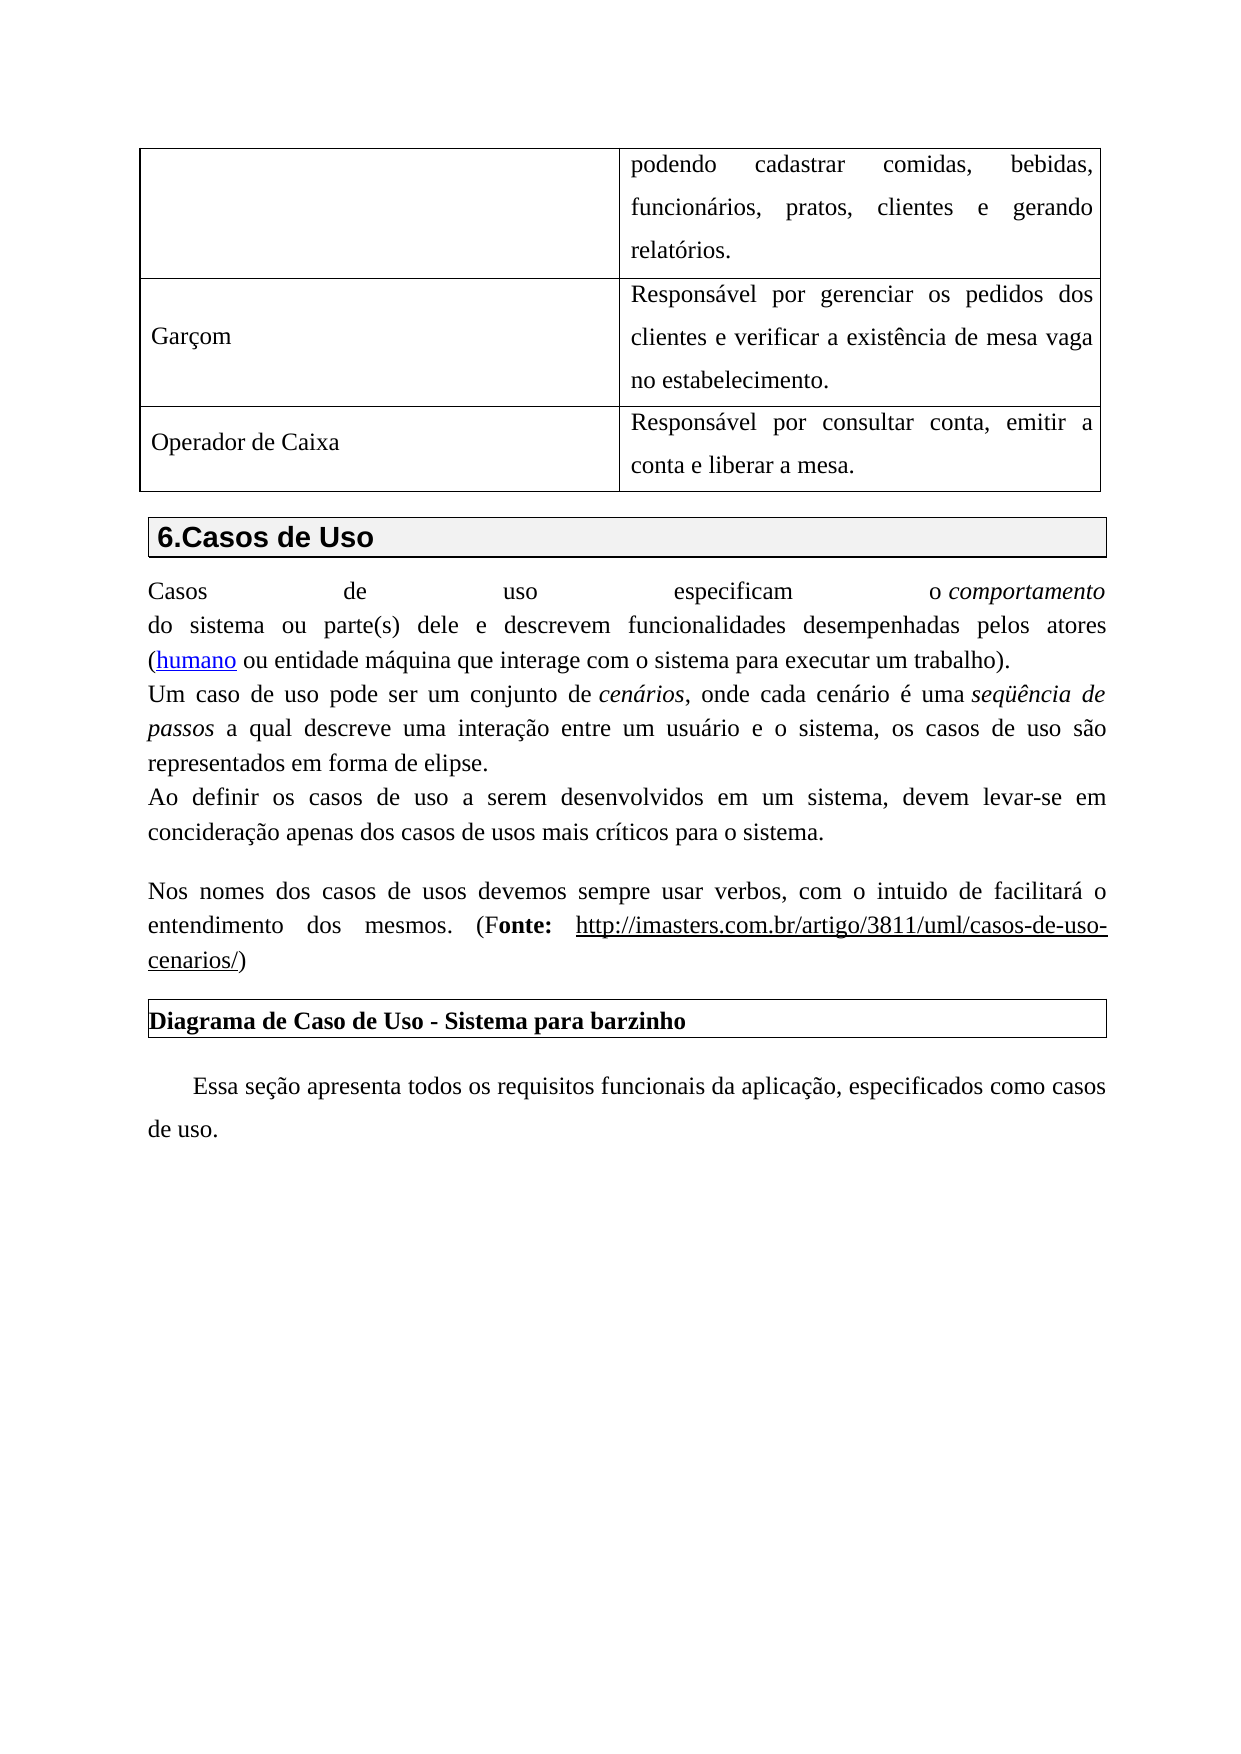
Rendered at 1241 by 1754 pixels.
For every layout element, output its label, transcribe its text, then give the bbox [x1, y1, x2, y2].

text Nos nomes dos casos de usos devemos sempre usar verbos, com o intuido de facilitará o entendimento dos mesmos. (Fonte: http://imasters.com.br/artigo/3811/uml/casos-de-uso-cenarios/) [148, 870, 1107, 973]
text Um caso de uso pode ser um conjunto de cenários, onde cada cenário é uma seqüência de passos a qual descreve uma interação entre um usuário e o sistema, os casos de uso são representados em forma de elipse. [148, 673, 1107, 777]
table_cell Garçom [141, 279, 619, 406]
subtitle Casos de Uso [149, 518, 1106, 556]
text Essa seção apresenta todos os requisitos funcionais da aplicação, especificados como casos de uso. [148, 1071, 1107, 1143]
table_cell Responsável por gerenciar os pedidos dos clientes e verificar a existência de mesa vaga no estabelecimento. [620, 279, 1100, 406]
text Diagrama de Caso de Uso - Sistema para barzinho [149, 1000, 1106, 1037]
table_cell podendo cadastrar comidas, bebidas, funcionários, pratos, clientes e gerando relatórios. [620, 149, 1100, 278]
table_cell [141, 149, 619, 278]
table_cell Responsável por consultar conta, emitir a conta e liberar a mesa. [620, 407, 1100, 491]
table_cell Operador de Caixa [141, 407, 619, 491]
text Ao definir os casos de uso a serem desenvolvidos em um sistema, devem levar-se em concideração apenas dos casos de usos mais críticos para o sistema. [148, 777, 1107, 845]
text Casos de uso especificam o comportamento do sistema ou parte(s) dele e descrevem funcionalidades desempenhadas pelos atores (humano ou entidade máquina que interage com o sistema para executar um trabalho). [148, 570, 1107, 673]
